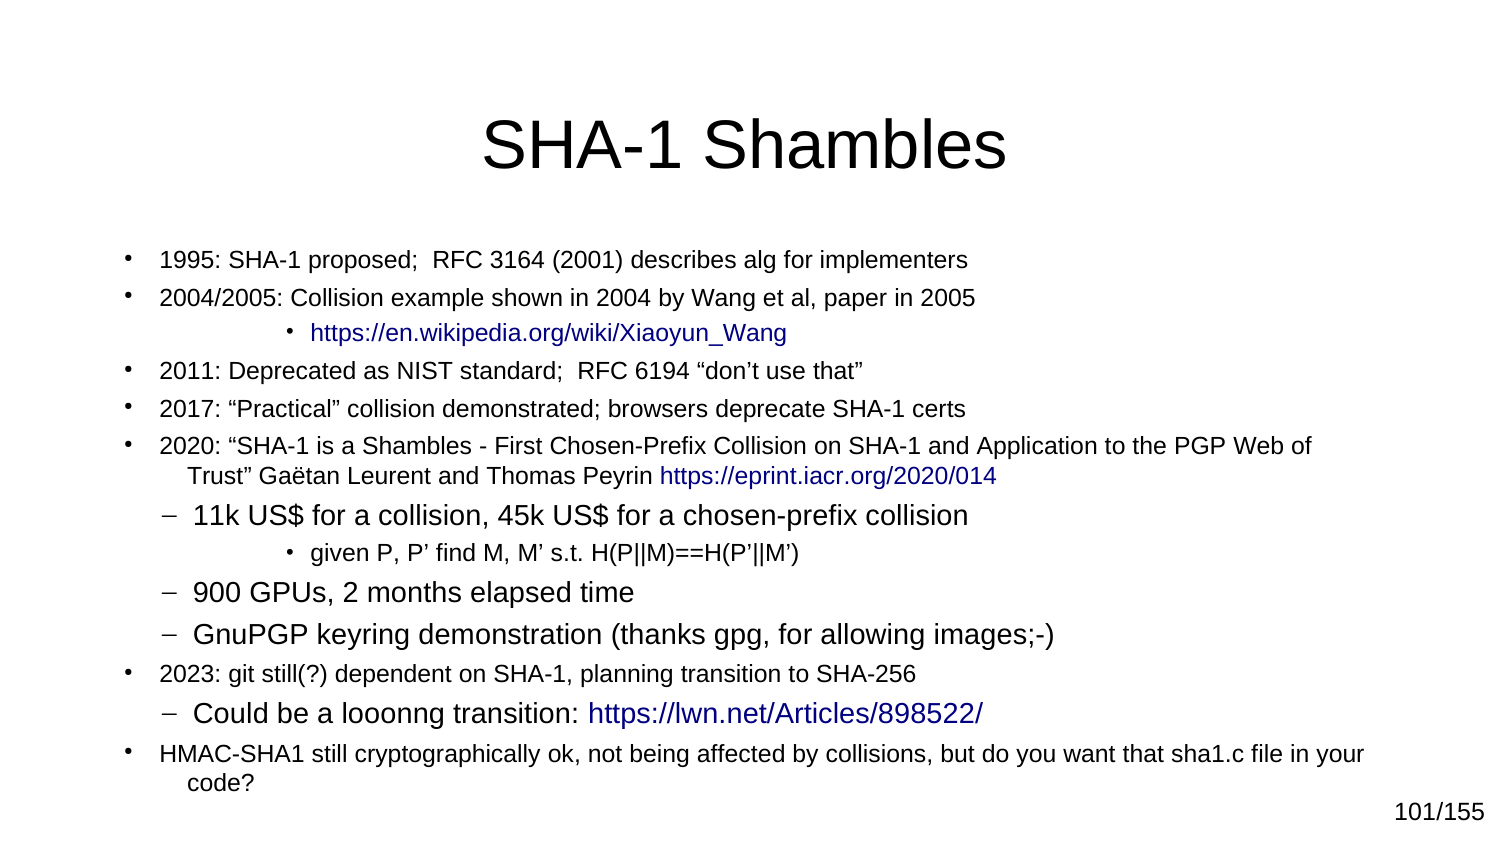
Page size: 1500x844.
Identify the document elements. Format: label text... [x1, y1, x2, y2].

list 1995: SHA-1 proposed; RFC 3164 (2001) describes alg for implementers 2004/2005: Collision example shown in 2004 by Wang et al, paper in 2005 https://en.wikipedia.org/wiki/Xiaoyun_Wang 2011: Deprecated as NIST standard; RFC 6194 “don’t use that” 2017: “Practical” collision demonstrated; browsers deprecate SHA-1 certs 2020: “SHA-1 is a Shambles - First Chosen-Prefix Collision on SHA-1 and Application to the PGP Web of Trust” Gaëtan Leurent and Thomas Peyrin https://eprint.iacr.org/2020/014 11k US$ for a collision, 45k US$ for a chosen-prefix collision given P, P’ find M, M’ s.t. H(P||M)==H(P’||M’) 900 GPUs, 2 months elapsed time GnuPGP keyring demonstration (thanks gpg, for allowing images;-) 2023: git still(?) dependent on SHA-1, planning transition to SHA-256 Could be a looonng transition: https://lwn.net/Articles/898522/ HMAC-SHA1 still cryptographically ok, not being affected by collisions, but do you want that sha1.c file in your code? [112, 243, 1378, 798]
title SHA-1 Shambles [112, 74, 1378, 208]
